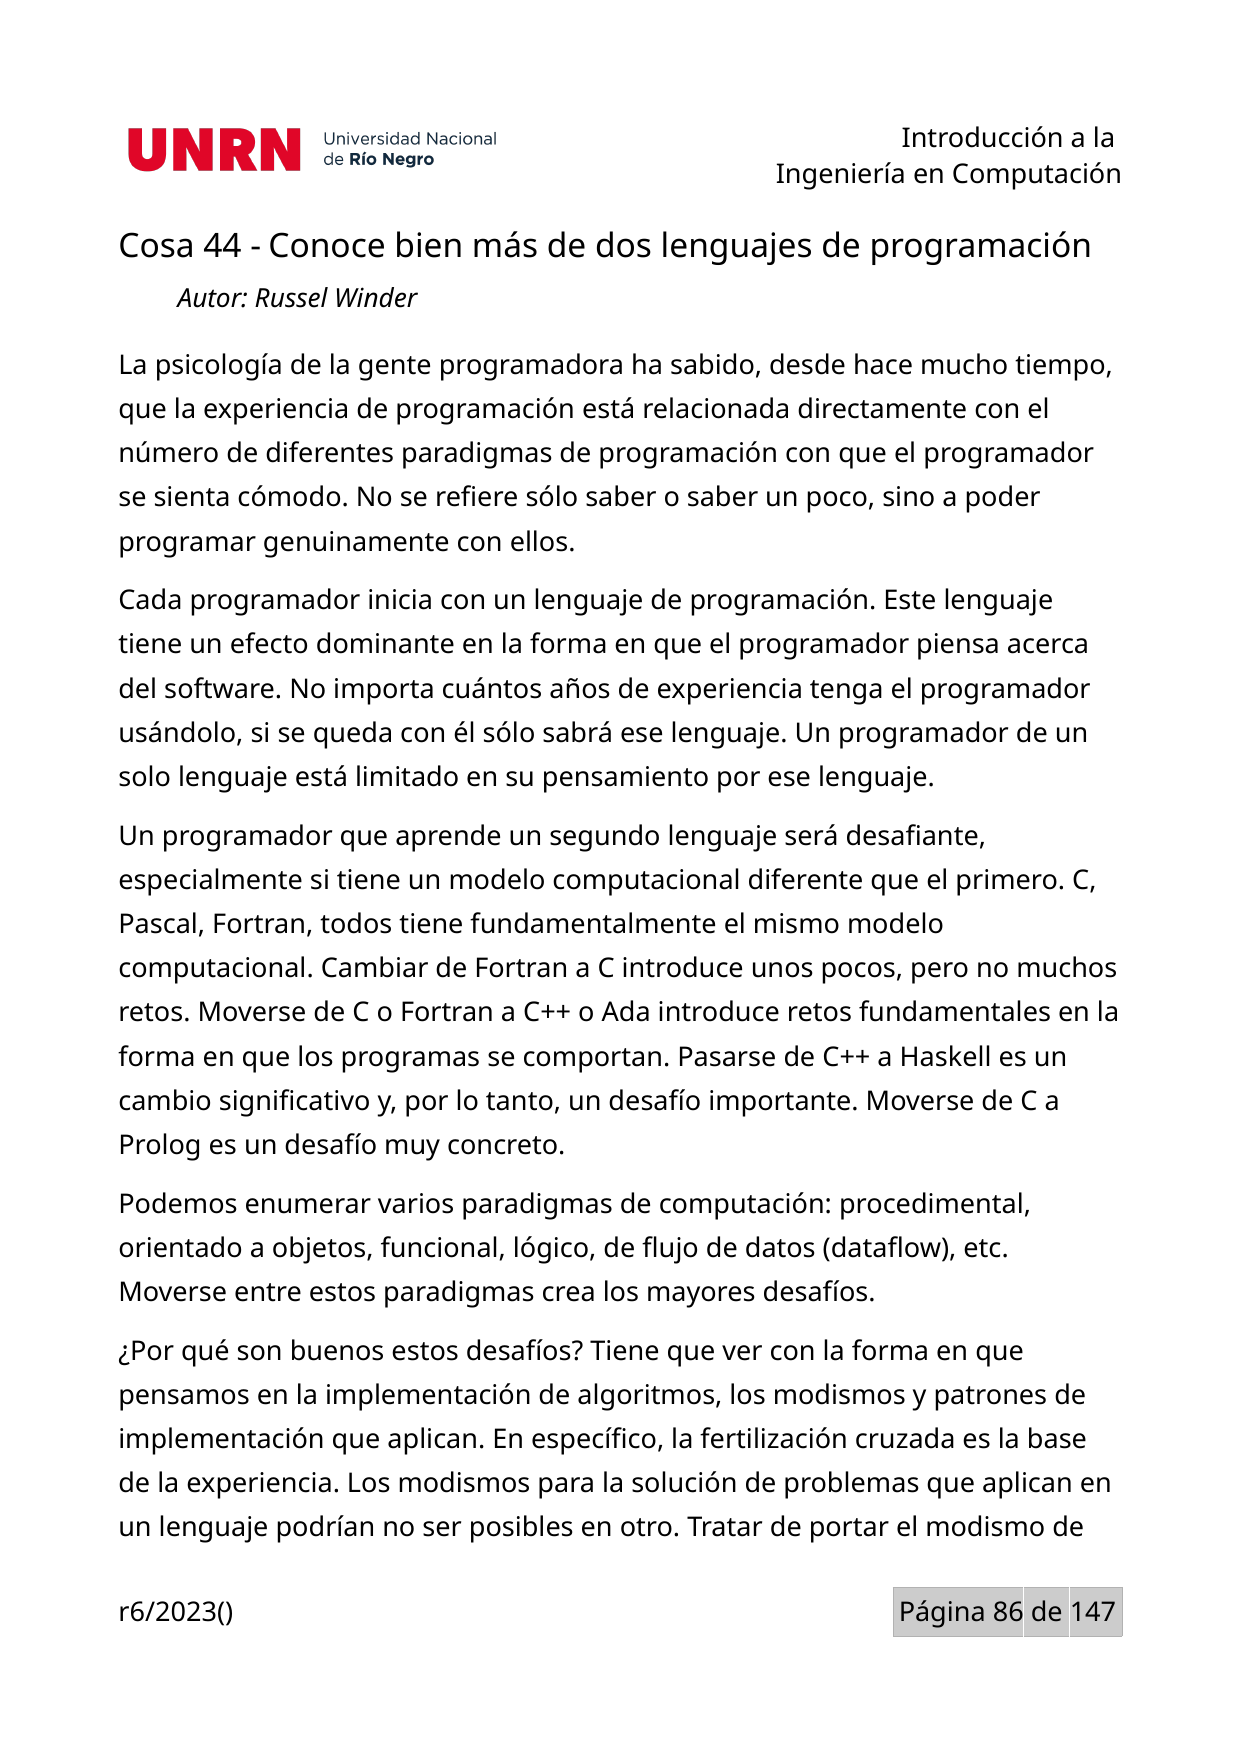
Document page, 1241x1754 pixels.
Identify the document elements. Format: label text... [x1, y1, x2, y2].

text Cada programador inicia con un lenguaje de programación. Este lenguaje tiene un efecto dominante en la forma en que el programador piensa acerca del software. No importa cuántos años de experiencia tenga el programador usándolo, si se queda con él sólo sabrá ese lenguaje. Un programador de un solo lenguaje está limitado en su pensamiento por ese lenguaje. [118, 581, 1122, 794]
subtitle Conoce bien más de dos lenguajes de programación [118, 221, 1122, 267]
text Un programador que aprende un segundo lenguaje será desafiante, especialmente si tiene un modelo computacional diferente que el primero. C, Pascal, Fortran, todos tiene fundamentalmente el mismo modelo computacional. Cambiar de Fortran a C introduce unos pocos, pero no muchos retos. Moverse de C o Fortran a C++ o Ada introduce retos fundamentales en la forma en que los programas se comportan. Pasarse de C++ a Haskell es un cambio significativo y, por lo tanto, un desafío importante. Moverse de C a Prolog es un desafío muy concreto. [118, 816, 1122, 1162]
text Podemos enumerar varios paradigmas de computación: procedimental, orientado a objetos, funcional, lógico, de flujo de datos (dataflow), etc. Moverse entre estos paradigmas crea los mayores desafíos. [118, 1184, 1122, 1309]
text La psicología de la gente programadora ha sabido, desde hace mucho tiempo, que la experiencia de programación está relacionada directamente con el número de diferentes paradigmas de programación con que el programador se sienta cómodo. No se refiere sólo saber o saber un poco, sino a poder programar genuinamente con ellos. [118, 345, 1122, 559]
picture [118, 118, 505, 180]
text Autor: Russel Winder [177, 279, 1122, 315]
text ¿Por qué son buenos estos desafíos? Tiene que ver con la forma en que pensamos en la implementación de algoritmos, los modismos y patrones de implementación que aplican. En específico, la fertilización cruzada es la base de la experiencia. Los modismos para la solución de problemas que aplican en un lenguaje podrían no ser posibles en otro. Tratar de portar el modismo de [118, 1331, 1122, 1545]
